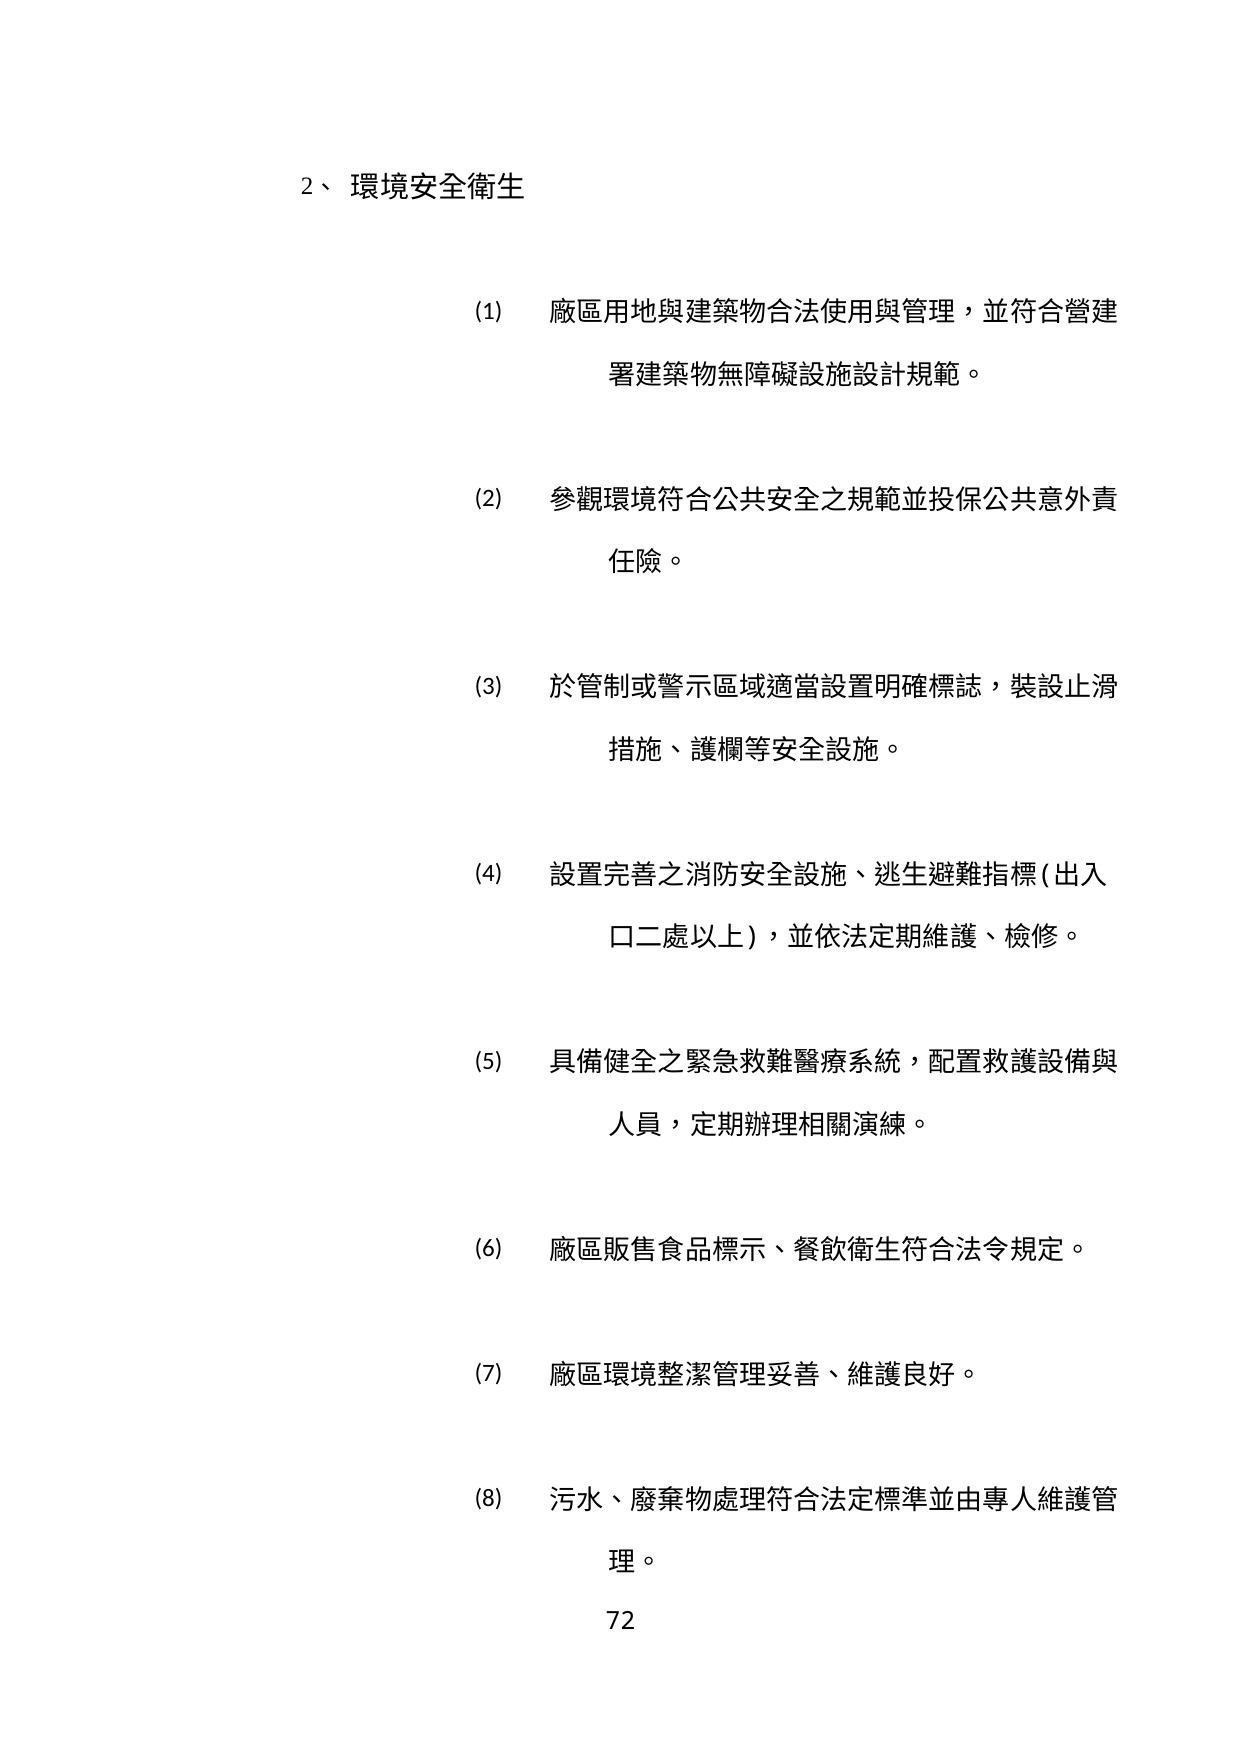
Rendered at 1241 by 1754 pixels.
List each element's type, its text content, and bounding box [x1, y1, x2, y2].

list 於管制或警示區域適當設置明確標誌，裝設止滑措施、護欄等安全設施。 [474, 643, 1122, 768]
list 設置完善之消防安全設施、逃生避難指標(出入口二處以上)，並依法定期維護、檢修。 [474, 831, 1122, 956]
list 廠區用地與建築物合法使用與管理，並符合營建署建築物無障礙設施設計規範。 [474, 268, 1122, 393]
list 廠區販售食品標示、餐飲衛生符合法令規定。 [474, 1206, 1122, 1268]
list 廠區環境整潔管理妥善、維護良好。 [474, 1331, 1122, 1393]
list 具備健全之緊急救難醫療系統，配置救護設備與人員，定期辦理相關演練。 [474, 1018, 1122, 1143]
list 環境安全衛生 [301, 143, 1122, 206]
list 參觀環境符合公共安全之規範並投保公共意外責任險。 [474, 456, 1122, 581]
list 污水、廢棄物處理符合法定標準並由專人維護管理。 [474, 1456, 1122, 1581]
